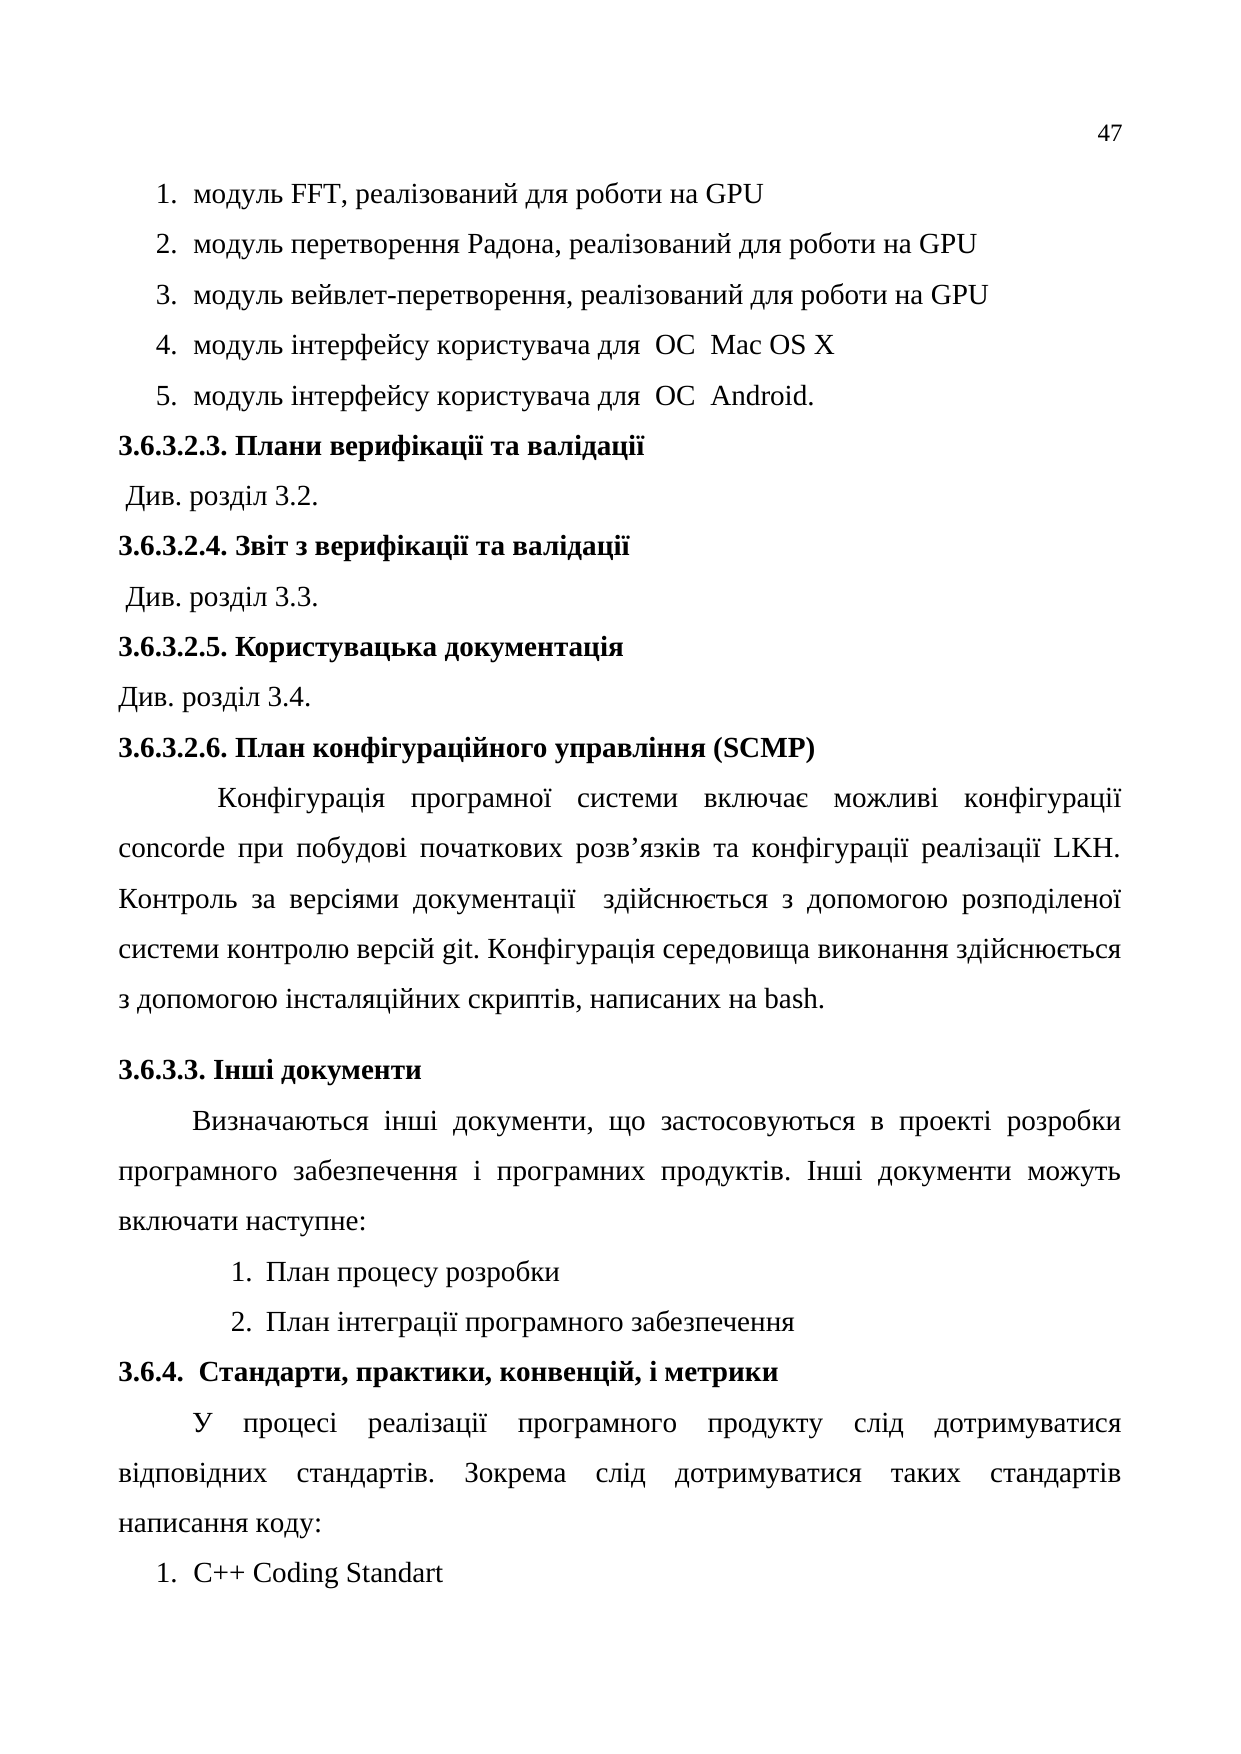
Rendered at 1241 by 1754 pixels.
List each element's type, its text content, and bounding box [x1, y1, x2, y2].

list модуль інтерфейсу користувача для ОС Mac OS X [156, 327, 1122, 361]
subtitle 3.6.3.2.5. Користувацька документація [118, 629, 1122, 663]
text Див. розділ 3.2. [118, 478, 1122, 512]
list План інтеграції програмного забезпечення [231, 1304, 1122, 1338]
list модуль вейвлет-перетворення, реалізований для роботи на GPU [156, 277, 1122, 311]
text У процесі реалізації програмного продукту слід дотримуватися відповідних стандартів. Зокрема слід дотримуватися таких стандартів написання коду: [118, 1405, 1122, 1539]
subtitle 3.6.3.3. Інші документи [118, 1052, 1122, 1086]
list модуль інтерфейсу користувача для ОС Android. [156, 378, 1122, 411]
subtitle 3.6.3.2.3. Плани верифікації та валідації [118, 428, 1122, 461]
subtitle 3.6.3.2.6. План конфігураційного управління (SCMP) [118, 730, 1122, 763]
text Конфігурація програмної системи включає можливі конфігурації сoncorde при побудові початкових розв’язків та конфігурації реалізації LKH. Контроль за версіями документації здійснюється з допомогою розподіленої системи контролю версій git. Конфігурація середовища виконання здійснюється з допомогою інсталяційних скриптів, написаних на bash. [118, 780, 1122, 1015]
list модуль FFT, реалізований для роботи на GPU [156, 176, 1122, 210]
text Див. розділ 3.4. [118, 679, 1122, 713]
text Див. розділ 3.3. [118, 579, 1122, 612]
list План процесу розробки [231, 1254, 1122, 1287]
list модуль перетворення Радона, реалізований для роботи на GPU [156, 227, 1122, 260]
list С++ Coding Standart [156, 1556, 1122, 1589]
subtitle 3.6.3.2.4. Звіт з верифікації та валідації [118, 528, 1122, 562]
subtitle 3.6.4. Стандарти, практики, конвенцій, і метрики [118, 1354, 1122, 1388]
text Визначаються інші документи, що застосовуються в проекті розробки програмного забезпечення і програмних продуктів. Інші документи можуть включати наступне: [118, 1103, 1122, 1237]
